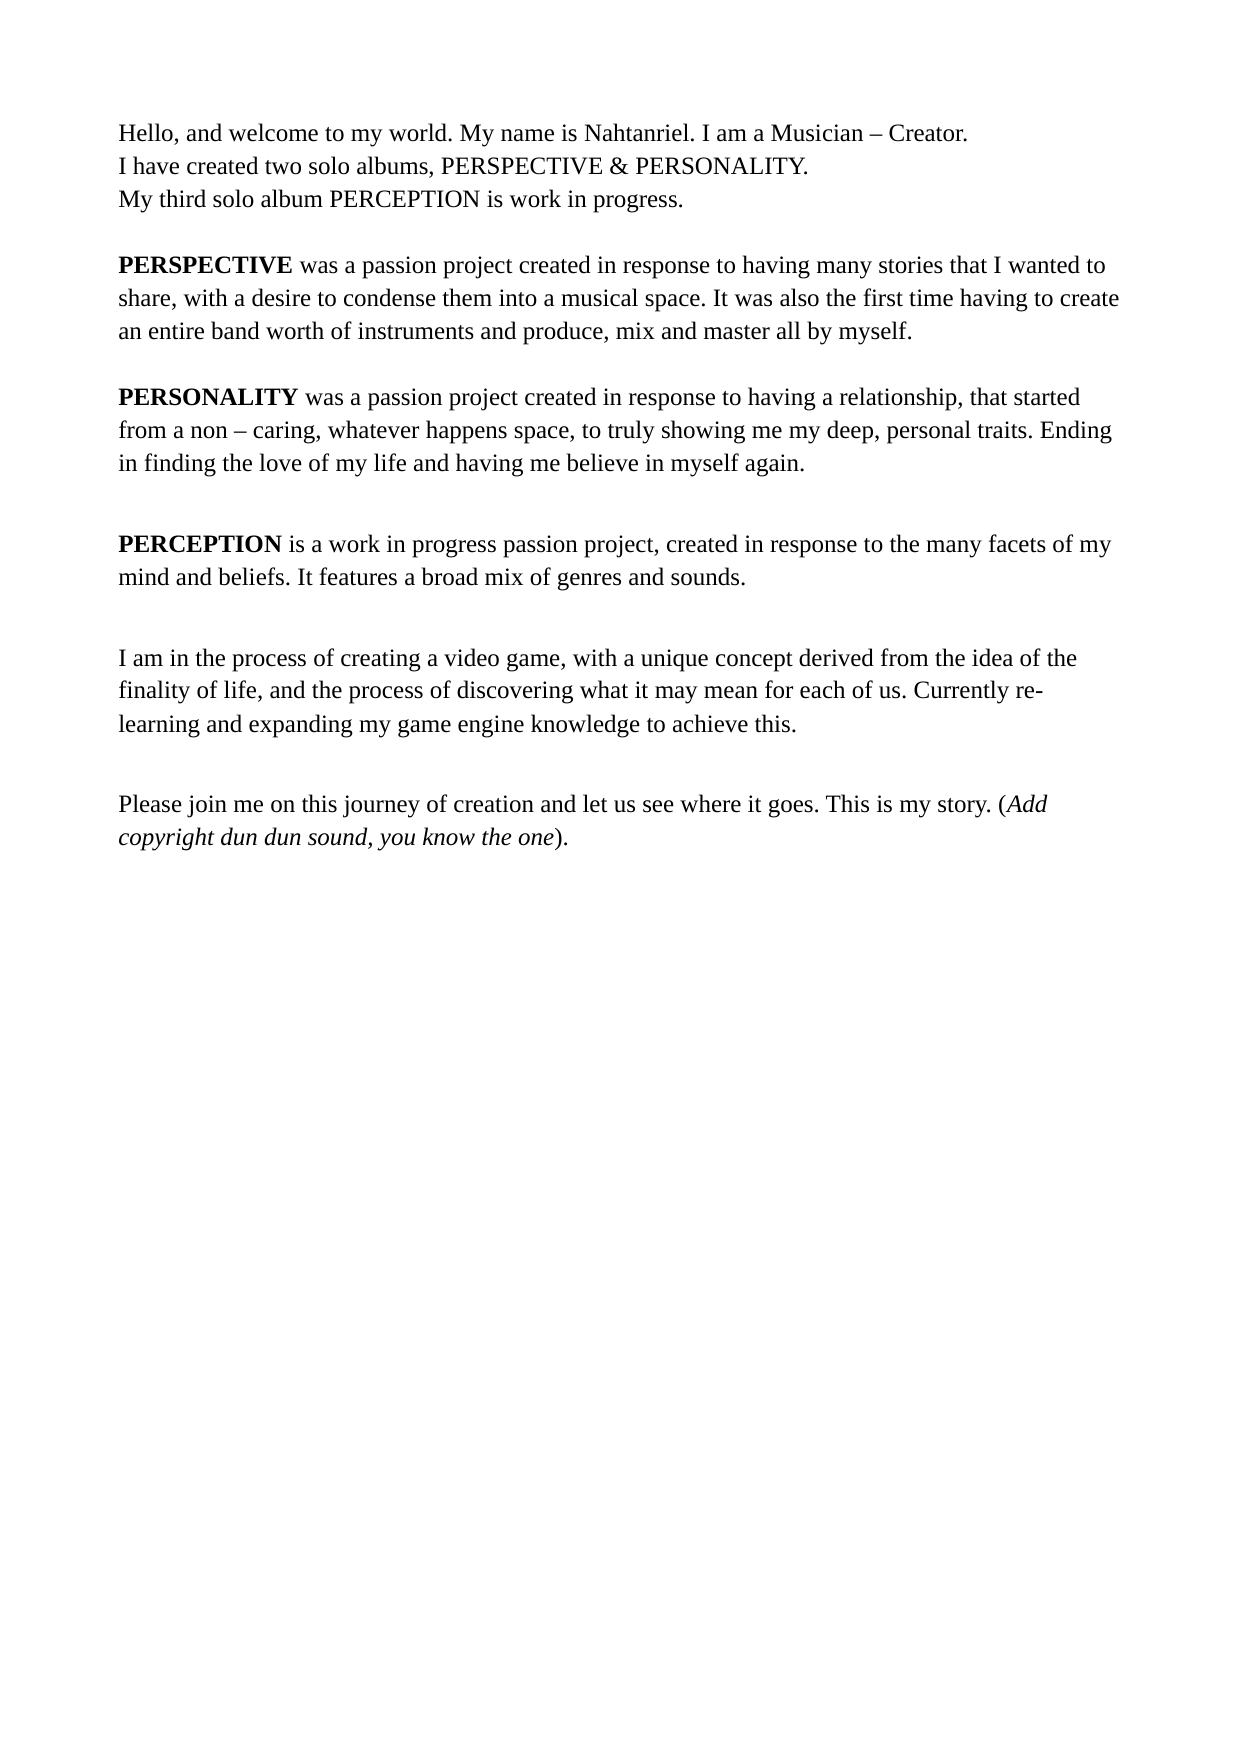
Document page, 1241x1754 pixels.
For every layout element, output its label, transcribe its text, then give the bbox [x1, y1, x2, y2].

text PERCEPTION is a work in progress passion project, created in response to the many facets of my mind and beliefs. It features a broad mix of genres and sounds. [118, 496, 1122, 591]
text I am in the process of creating a video game, with a unique concept derived from the idea of the finality of life, and the process of discovering what it may mean for each of us. Currently re-learning and expanding my game engine knowledge to achieve this. [118, 609, 1122, 737]
text Please join me on this journey of creation and let us see where it goes. This is my story. (Add copyright dun dun sound, you know the one). [118, 756, 1122, 851]
text Hello, and welcome to my world. My name is Nahtanriel. I am a Musician – Creator. I have created two solo albums, PERSPECTIVE & PERSONALITY. My third solo album PERCEPTION is work in progress. PERSPECTIVE was a passion project created in response to having many stories that I wanted to share, with a desire to condense them into a musical space. It was also the first time having to create an entire band worth of instruments and produce, mix and master all by myself. PERSONALITY was a passion project created in response to having a relationship, that started from a non – caring, whatever happens space, to truly showing me my deep, personal traits. Ending in finding the love of my life and having me believe in myself again. [118, 118, 1122, 477]
